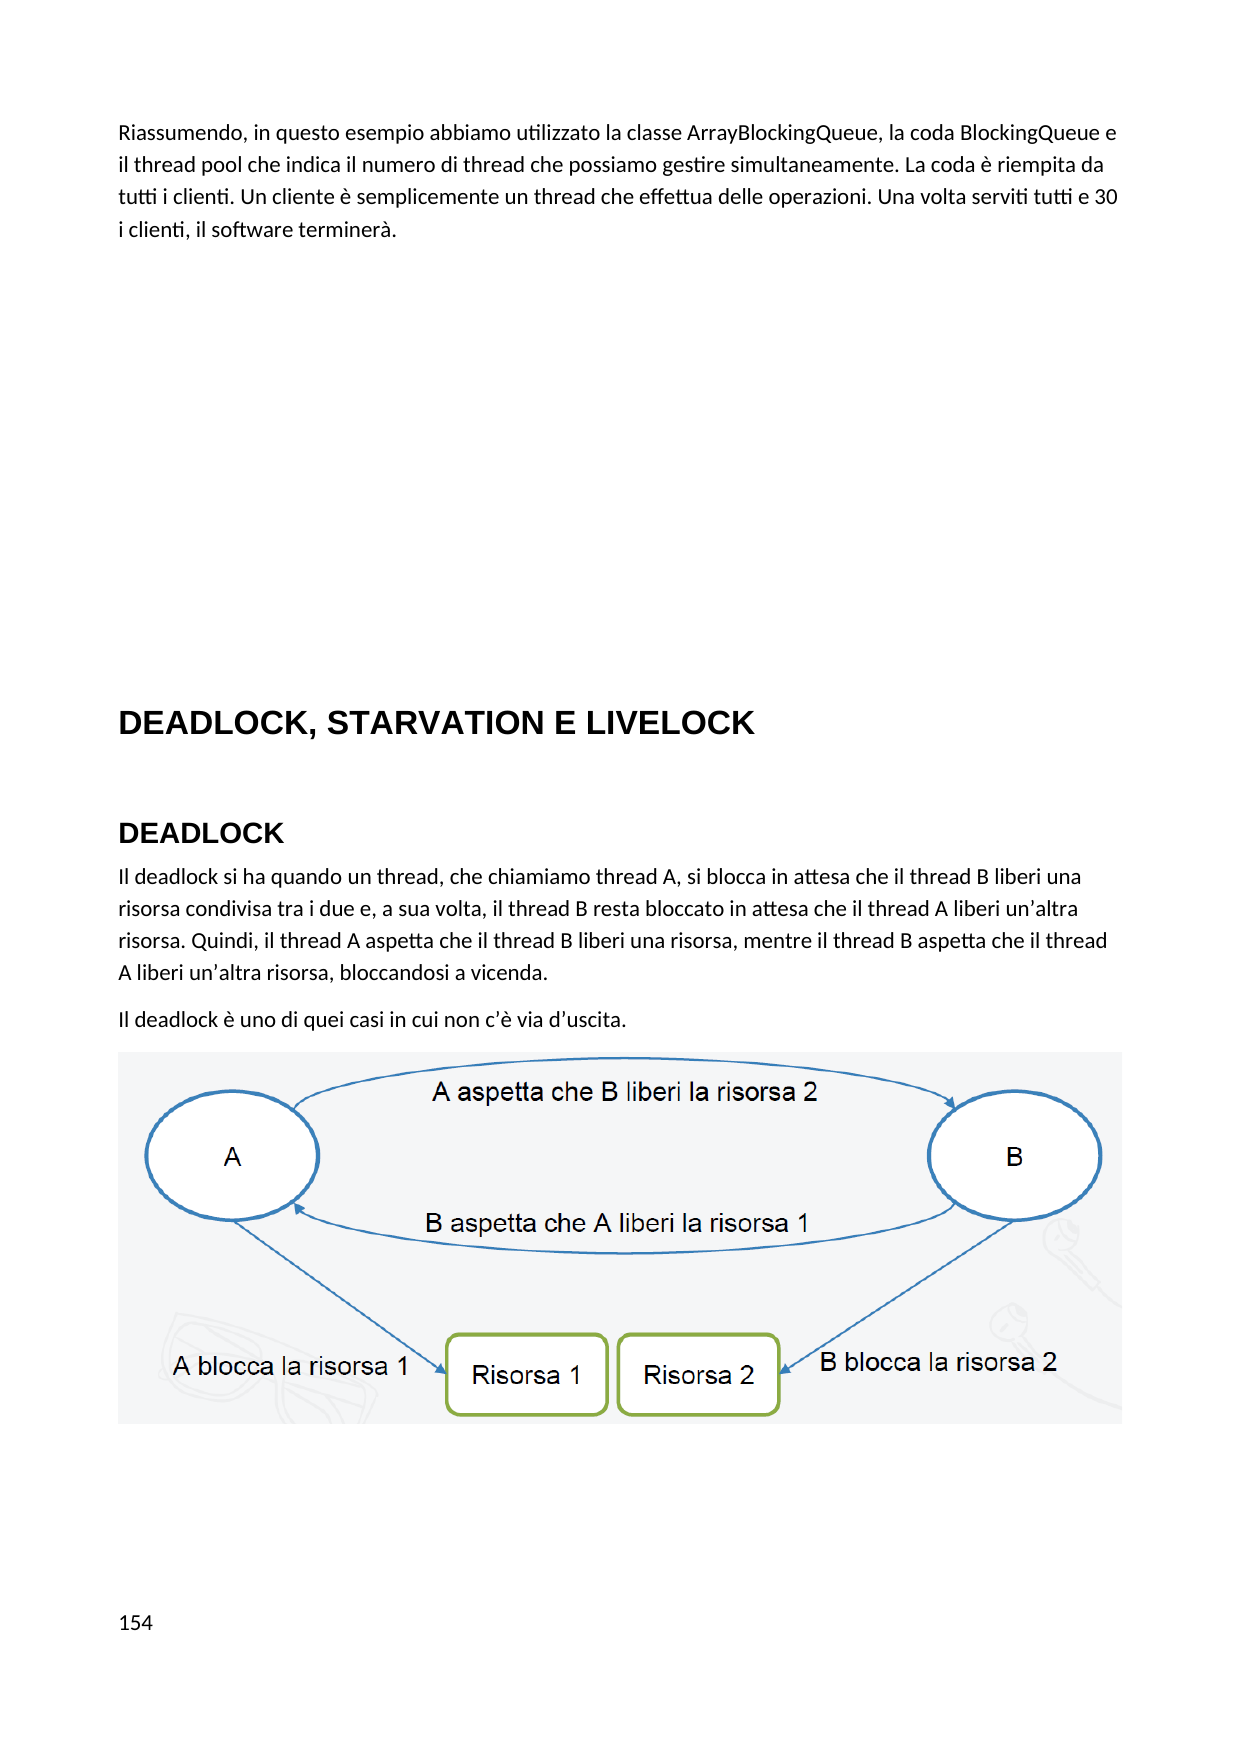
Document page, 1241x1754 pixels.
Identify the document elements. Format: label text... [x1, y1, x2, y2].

subtitle DEADLOCK, STARVATION E LIVELOCK [118, 703, 1122, 742]
picture [118, 1052, 1123, 1424]
text Il deadlock è uno di quei casi in cui non c’è via d’uscita. [118, 1005, 1122, 1033]
subtitle DEADLOCK [118, 816, 1122, 849]
text Riassumendo, in questo esempio abbiamo utilizzato la classe ArrayBlockingQueue, la coda BlockingQueue e il thread pool che indica il numero di thread che possiamo gestire simultaneamente. La coda è riempita da tutti i clienti. Un cliente è semplicemente un thread che effettua delle operazioni. Una volta serviti tutti e 30 i clienti, il software terminerà. [118, 118, 1122, 243]
text Il deadlock si ha quando un thread, che chiamiamo thread A, si blocca in attesa che il thread B liberi una risorsa condivisa tra i due e, a sua volta, il thread B resta bloccato in attesa che il thread A liberi un’altra risorsa. Quindi, il thread A aspetta che il thread B liberi una risorsa, mentre il thread B aspetta che il thread A liberi un’altra risorsa, bloccandosi a vicenda. [118, 862, 1122, 987]
